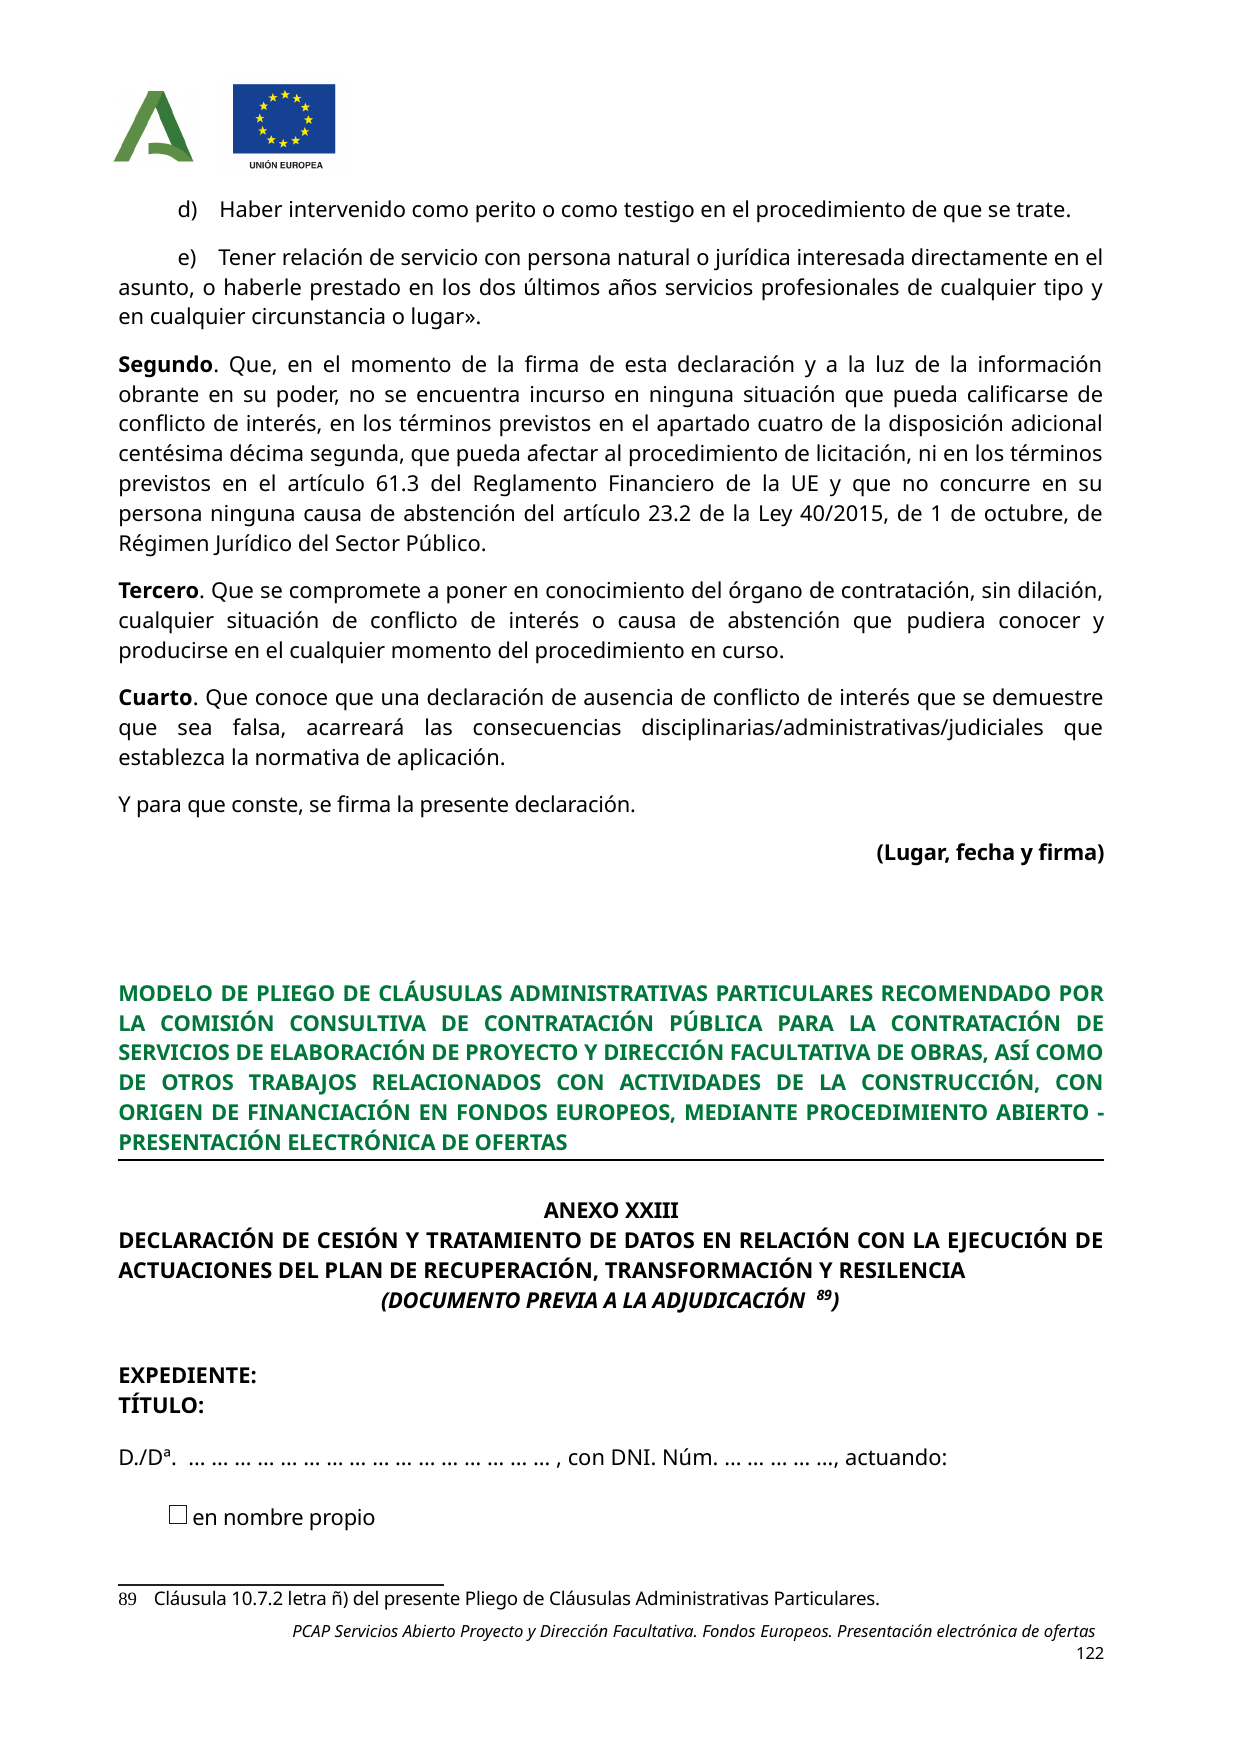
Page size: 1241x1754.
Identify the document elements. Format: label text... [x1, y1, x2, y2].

text TÍTULO: [118, 1389, 1104, 1419]
text d) Haber intervenido como perito o como testigo en el procedimiento de que se trate. [118, 194, 1104, 224]
picture [109, 86, 198, 166]
text Segundo. Que, en el momento de la firma de esta declaración y a la luz de la información obrante en su poder, no se encuentra incurso en ninguna situación que pueda calificarse de conflicto de interés, en los términos previstos en el apartado cuatro de la disposición adicional centésima décima segunda, que pueda afectar al procedimiento de licitación, ni en los términos previstos en el artículo 61.3 del Reglamento Financiero de la UE y que no concurre en su persona ninguna causa de abstención del artículo 23.2 de la Ley 40/2015, de 1 de octubre, de Régimen Jurídico del Sector Público. [118, 349, 1104, 557]
text EXPEDIENTE: [118, 1360, 1104, 1389]
text Cuarto. Que conoce que una declaración de ausencia de conflicto de interés que se demuestre que sea falsa, acarreará las consecuencias disciplinarias/administrativas/judiciales que establezca la normativa de aplicación. [118, 682, 1104, 772]
text ANEXO XXIII [118, 1195, 1104, 1225]
text Y para que conste, se firma la presente declaración. [118, 789, 1104, 819]
text D./Dª. … … … … … … … … … … … … … … … … , con DNI. Núm. … … … … …, actuando: [118, 1442, 1104, 1472]
text (DOCUMENTO PREVIA A LA ADJUDICACIÓN ) [118, 1284, 1104, 1314]
text MODELO DE PLIEGO DE CLÁUSULAS ADMINISTRATIVAS PARTICULARES RECOMENDADO POR LA COMISIÓN CONSULTIVA DE CONTRATACIÓN PÚBLICA PARA LA CONTRATACIÓN DE SERVICIOS DE ELABORACIÓN DE PROYECTO Y DIRECCIÓN FACULTATIVA DE OBRAS, ASÍ COMO DE OTROS TRABAJOS RELACIONADOS CON ACTIVIDADES DE LA CONSTRUCCIÓN, CON ORIGEN DE FINANCIACIÓN EN FONDOS EUROPEOS, MEDIANTE PROCEDIMIENTO ABIERTO - PRESENTACIÓN ELECTRÓNICA DE OFERTAS [118, 978, 1104, 1159]
text DECLARACIÓN DE CESIÓN Y TRATAMIENTO DE DATOS EN RELACIÓN CON LA EJECUCIÓN DE ACTUACIONES DEL PLAN DE RECUPERACIÓN, TRANSFORMACIÓN Y RESILENCIA [118, 1225, 1104, 1284]
text Cláusula 10.7.2 letra ñ) del presente Pliego de Cláusulas Administrativas Particulares. [118, 1585, 1104, 1611]
text Tercero. Que se compromete a poner en conocimiento del órgano de contratación, sin dilación, cualquier situación de conflicto de interés o causa de abstención que pudiera conocer y producirse en el cualquier momento del procedimiento en curso. [118, 575, 1104, 664]
picture [221, 78, 347, 176]
text (Lugar, fecha y firma) [118, 837, 1104, 869]
text en nombre propio [192, 1502, 1104, 1531]
text e) Tener relación de servicio con persona natural o jurídica interesada directamente en el asunto, o haberle prestado en los dos últimos años servicios profesionales de cualquier tipo y en cualquier circunstancia o lugar». [118, 242, 1104, 331]
